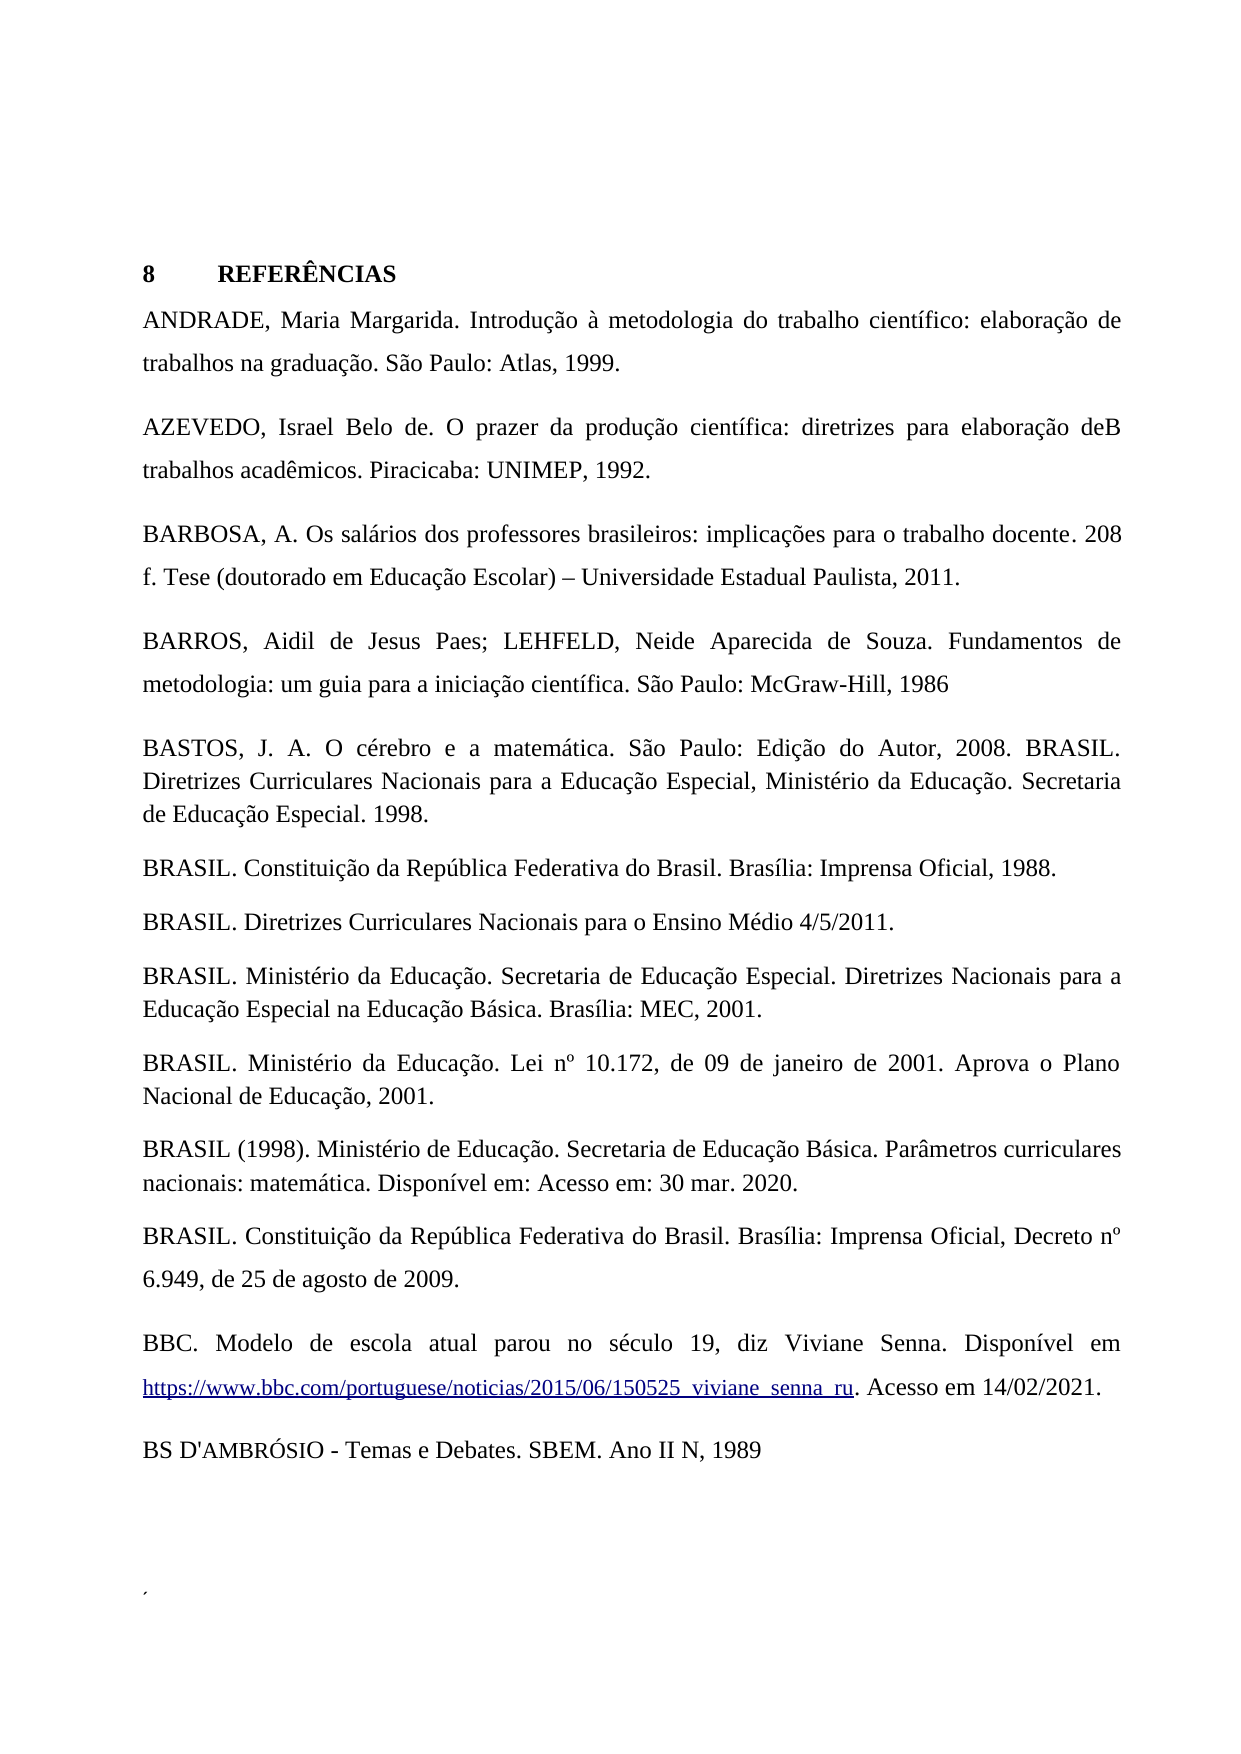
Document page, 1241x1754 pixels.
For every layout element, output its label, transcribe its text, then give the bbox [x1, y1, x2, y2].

text BRASIL. Ministério da Educação. Secretaria de Educação Especial. Diretrizes Nacionais para a Educação Especial na Educação Básica. Brasília: MEC, 2001. [142, 961, 1122, 1023]
text BS D'AMBRÓSIO - Temas e Debates. SBEM. Ano II N, 1989 [142, 1436, 1122, 1464]
text BASTOS, J. A. O cérebro e a matemática. São Paulo: Edição do Autor, 2008. BRASIL. Diretrizes Curriculares Nacionais para a Educação Especial, Ministério da Educação. Secretaria de Educação Especial. 1998. [142, 733, 1122, 828]
text BRASIL. Diretrizes Curriculares Nacionais para o Ensino Médio 4/5/2011. [142, 907, 1122, 936]
text AZEVEDO, Israel Belo de. O prazer da produção científica: diretrizes para elaboração deB trabalhos acadêmicos. Piracicaba: UNIMEP, 1992. [142, 412, 1122, 484]
text ANDRADE, Maria Margarida. Introdução à metodologia do trabalho científico: elaboração de trabalhos na graduação. São Paulo: Atlas, 1999. [142, 305, 1122, 377]
text BBC. Modelo de escola atual parou no século 19, diz Viviane Senna. Disponível em https://www.bbc.com/portuguese/noticias/2015/06/150525_viviane_senna_ru. Acesso em 14/02/2021. [142, 1328, 1122, 1400]
text BARBOSA, A. Os salários dos professores brasileiros: implicações para o trabalho docente. 208 f. Tese (doutorado em Educação Escolar) – Universidade Estadual Paulista, 2011. [142, 519, 1122, 591]
text BRASIL (1998). Ministério de Educação. Secretaria de Educação Básica. Parâmetros curriculares nacionais: matemática. Disponível em: Acesso em: 30 mar. 2020. [142, 1134, 1122, 1196]
text BRASIL. Constituição da República Federativa do Brasil. Brasília: Imprensa Oficial, Decreto nº 6.949, de 25 de agosto de 2009. [142, 1221, 1122, 1293]
subtitle 8 REFERÊNCIAS [142, 259, 1122, 288]
text BRASIL. Constituição da República Federativa do Brasil. Brasília: Imprensa Oficial, 1988. [142, 853, 1122, 882]
text BRASIL. Ministério da Educação. Lei nº 10.172, de 09 de janeiro de 2001. Aprova o Plano Nacional de Educação, 2001. [142, 1048, 1122, 1109]
text BARROS, Aidil de Jesus Paes; LEHFELD, Neide Aparecida de Souza. Fundamentos de metodologia: um guia para a iniciação científica. São Paulo: McGraw-Hill, 1986 [142, 626, 1122, 698]
